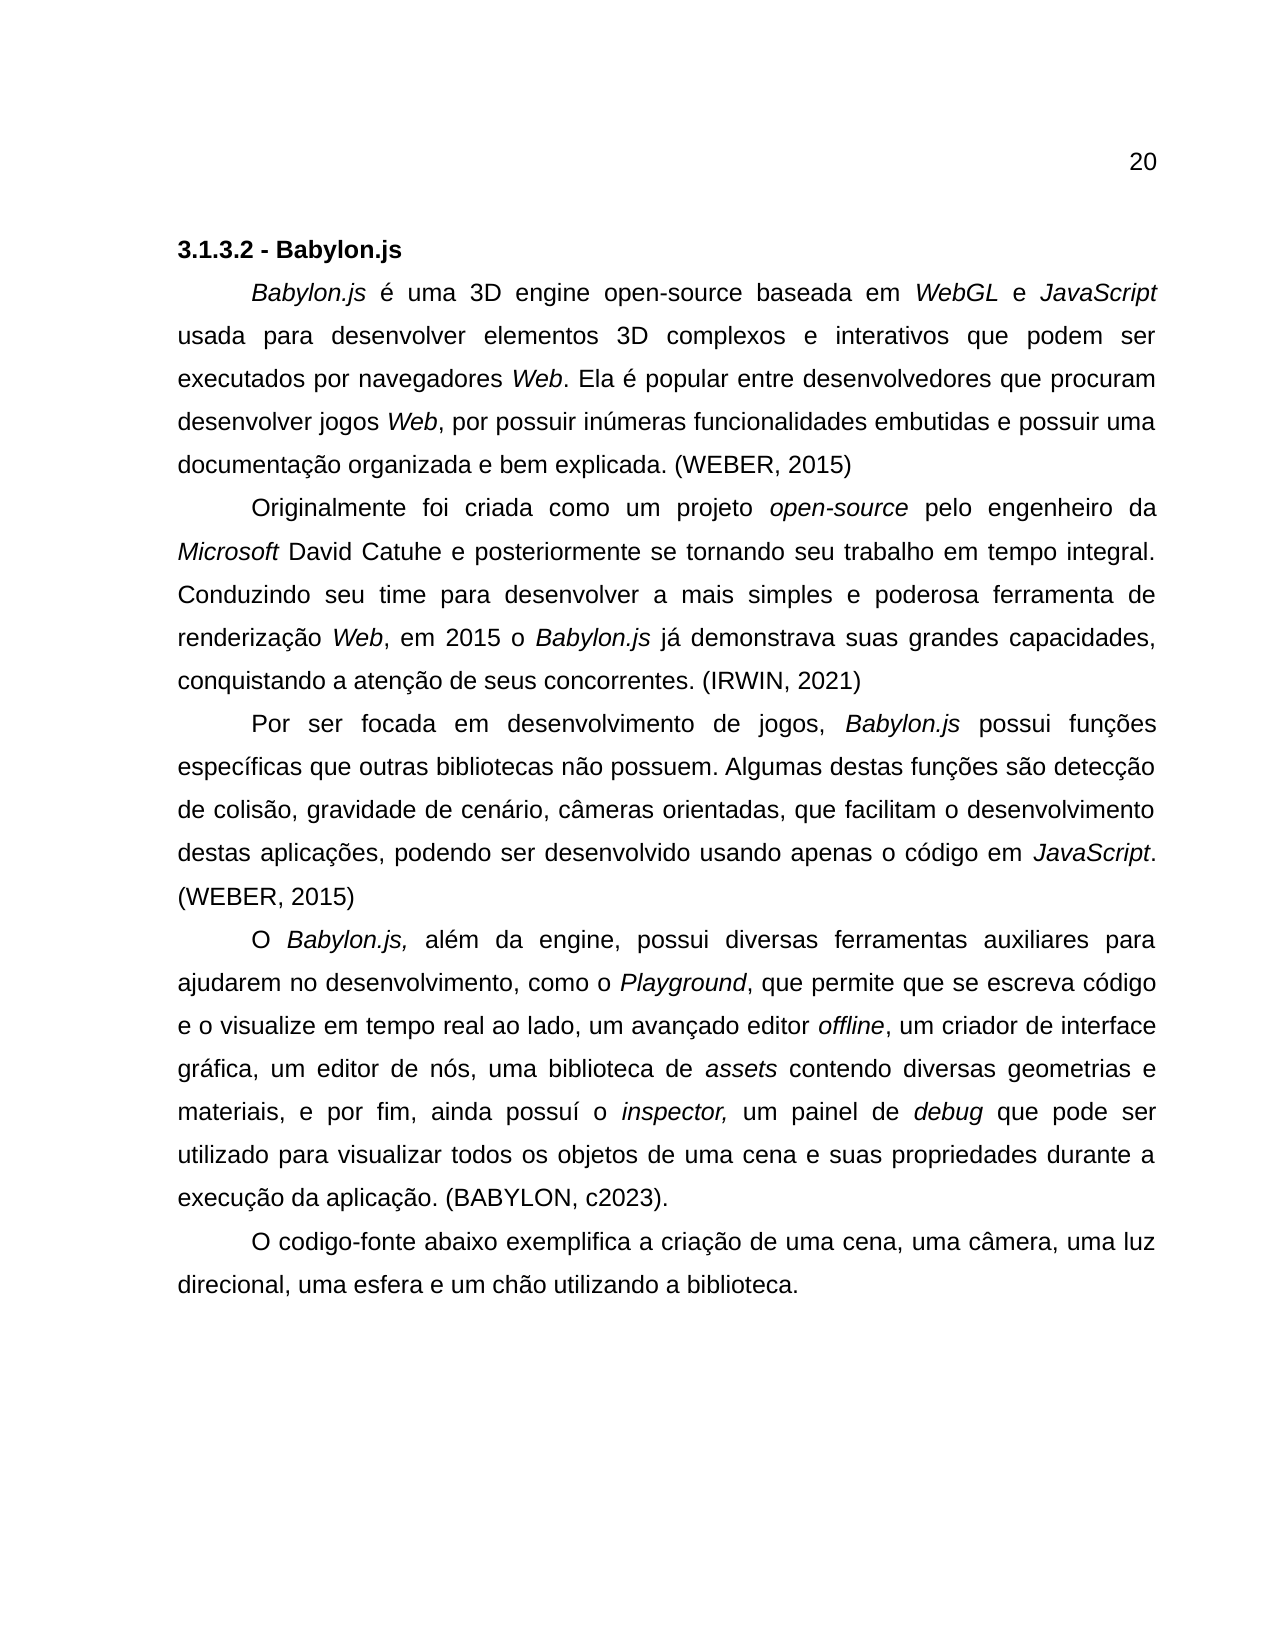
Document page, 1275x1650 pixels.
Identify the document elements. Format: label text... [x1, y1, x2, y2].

text O codigo-fonte abaixo exemplifica a criação de uma cena, uma câmera, uma luz direcional, uma esfera e um chão utilizando a biblioteca. [177, 1227, 1157, 1298]
text Por ser focada em desenvolvimento de jogos, Babylon.js possui funções específicas que outras bibliotecas não possuem. Algumas destas funções são detecção de colisão, gravidade de cenário, câmeras orientadas, que facilitam o desenvolvimento destas aplicações, podendo ser desenvolvido usando apenas o código em JavaScript. (WEBER, 2015) [177, 709, 1157, 910]
subtitle 3.1.3.2 - Babylon.js [177, 235, 1157, 263]
text O Babylon.js, além da engine, possui diversas ferramentas auxiliares para ajudarem no desenvolvimento, como o Playground, que permite que se escreva código e o visualize em tempo real ao lado, um avançado editor offline, um criador de interface gráfica, um editor de nós, uma biblioteca de assets contendo diversas geometrias e materiais, e por fim, ainda possuí o inspector, um painel de debug que pode ser utilizado para visualizar todos os objetos de uma cena e suas propriedades durante a execução da aplicação. (BABYLON, c2023). [177, 925, 1157, 1212]
text Originalmente foi criada como um projeto open-source pelo engenheiro da Microsoft David Catuhe e posteriormente se tornando seu trabalho em tempo integral. Conduzindo seu time para desenvolver a mais simples e poderosa ferramenta de renderização Web, em 2015 o Babylon.js já demonstrava suas grandes capacidades, conquistando a atenção de seus concorrentes. (IRWIN, 2021) [177, 493, 1157, 695]
text Babylon.js é uma 3D engine open-source baseada em WebGL e JavaScript usada para desenvolver elementos 3D complexos e interativos que podem ser executados por navegadores Web. Ela é popular entre desenvolvedores que procuram desenvolver jogos Web, por possuir inúmeras funcionalidades embutidas e possuir uma documentação organizada e bem explicada. (WEBER, 2015) [177, 278, 1157, 479]
